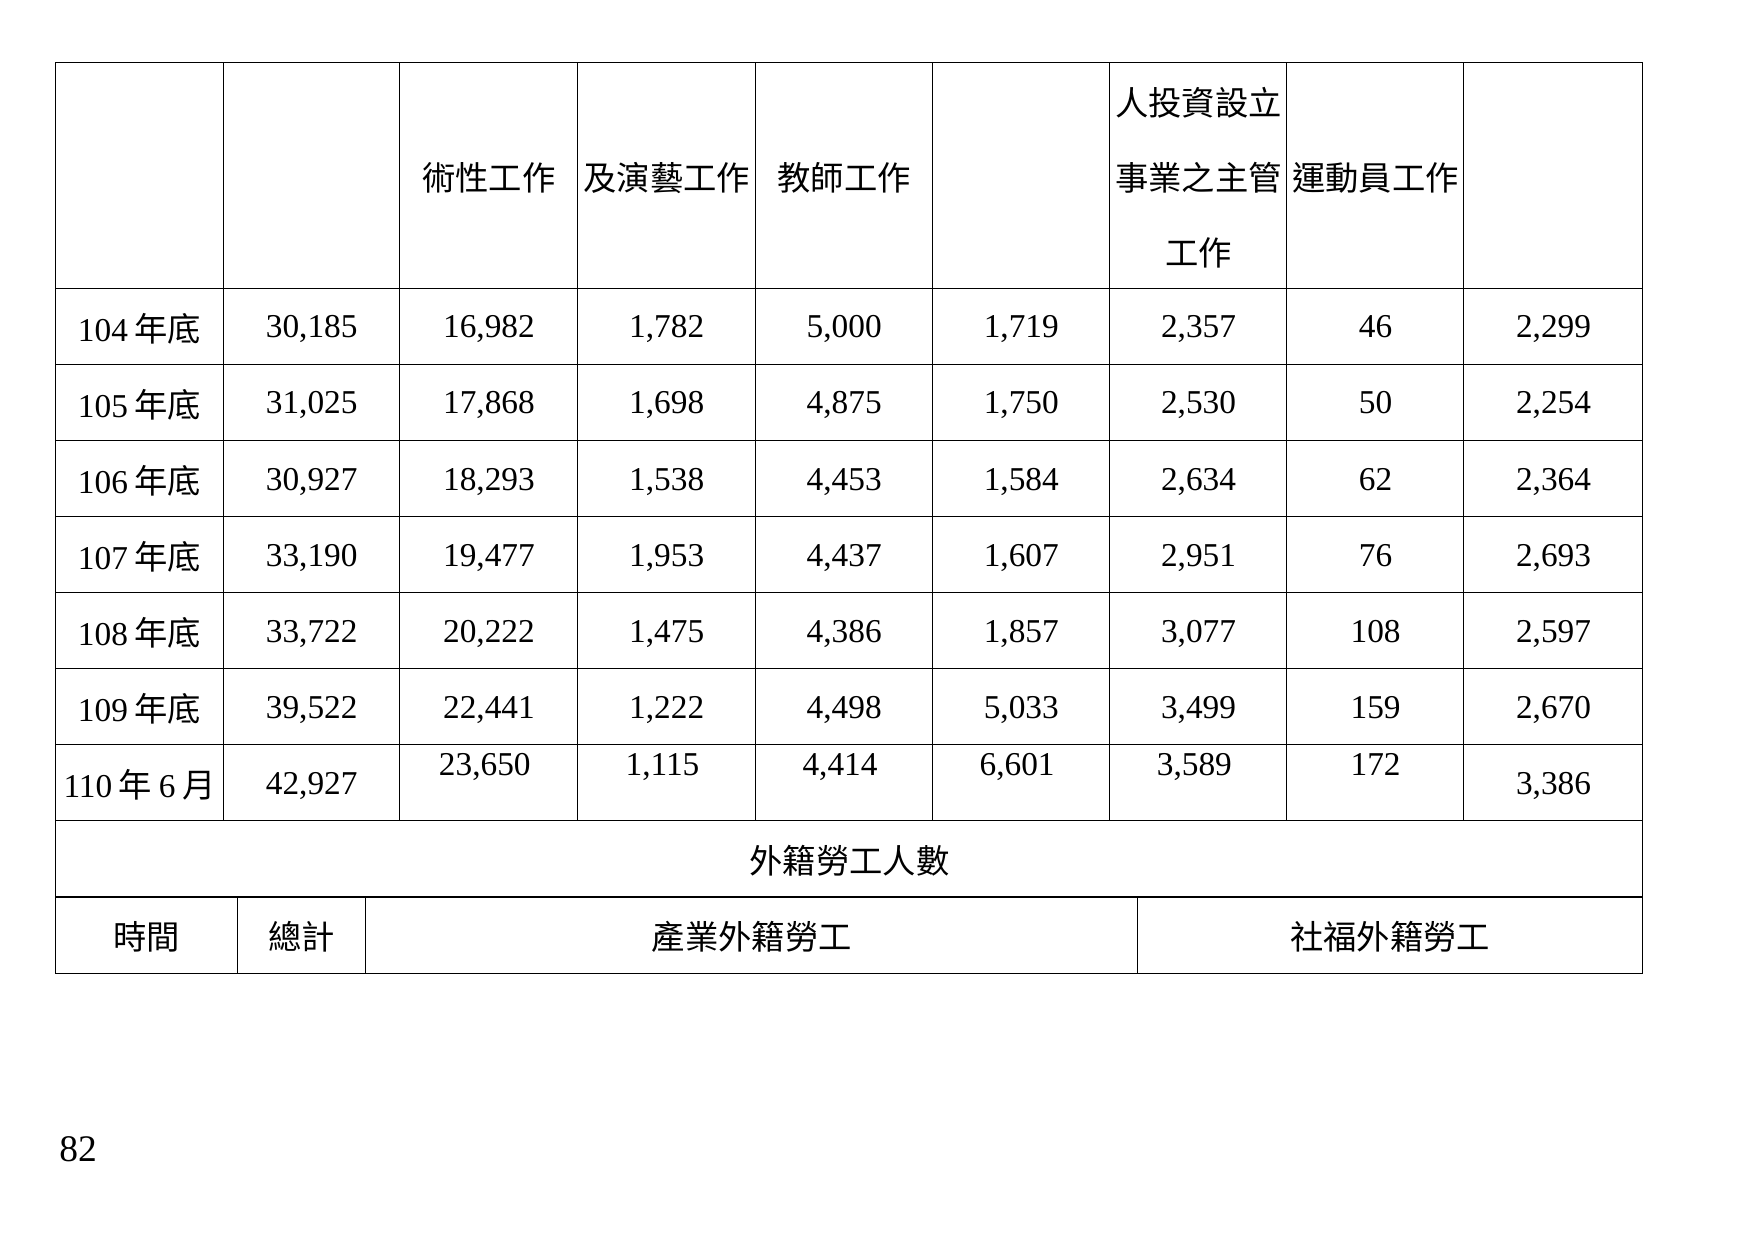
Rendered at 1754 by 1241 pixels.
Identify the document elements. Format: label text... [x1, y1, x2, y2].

table_cell 4,498 [756, 669, 932, 744]
table_cell 172 [1287, 745, 1463, 820]
table_cell 4,437 [756, 517, 932, 592]
table_cell 30,927 [224, 441, 399, 516]
table_cell 1,584 [933, 441, 1109, 516]
table_cell 5,000 [756, 289, 932, 364]
table_cell 33,190 [224, 517, 399, 592]
table_cell 6,601 [933, 745, 1109, 820]
table_cell 2,357 [1110, 289, 1286, 364]
table_cell 2,364 [1464, 441, 1642, 516]
table_cell 159 [1287, 669, 1463, 744]
table_cell [56, 63, 223, 288]
table_cell 16,982 [400, 289, 577, 364]
table_cell 教師工作 [756, 63, 932, 288]
table_cell 2,254 [1464, 365, 1642, 440]
table_cell 及演藝工作 [578, 63, 755, 288]
table_cell 2,597 [1464, 593, 1642, 668]
table_cell 3,499 [1110, 669, 1286, 744]
table_cell 4,386 [756, 593, 932, 668]
table_cell 76 [1287, 517, 1463, 592]
table_cell 46 [1287, 289, 1463, 364]
table_cell 1,782 [578, 289, 755, 364]
table_cell 1,719 [933, 289, 1109, 364]
table_cell [224, 63, 399, 288]
table_cell 1,538 [578, 441, 755, 516]
table_cell 1,953 [578, 517, 755, 592]
table_cell 2,299 [1464, 289, 1642, 364]
table_cell 1,222 [578, 669, 755, 744]
table_cell 62 [1287, 441, 1463, 516]
table_cell 20,222 [400, 593, 577, 668]
table_cell 1,698 [578, 365, 755, 440]
table_cell 運動員工作 [1287, 63, 1463, 288]
table_cell 2,670 [1464, 669, 1642, 744]
table_cell 50 [1287, 365, 1463, 440]
table_cell 3,386 [1464, 745, 1642, 820]
table_cell 4,875 [756, 365, 932, 440]
table_cell 時間 [56, 898, 237, 972]
table_cell 產業外籍勞工 [366, 898, 1137, 972]
table_cell [933, 63, 1109, 288]
table_cell 106年底 [56, 441, 223, 516]
table_cell 30,185 [224, 289, 399, 364]
table_cell 22,441 [400, 669, 577, 744]
table_cell 17,868 [400, 365, 577, 440]
table_cell [1464, 63, 1642, 288]
table_cell 3,589 [1110, 745, 1286, 820]
table_cell 總計 [238, 898, 365, 972]
table_cell 2,634 [1110, 441, 1286, 516]
table_cell 104年底 [56, 289, 223, 364]
table_cell 1,857 [933, 593, 1109, 668]
table_cell 108 [1287, 593, 1463, 668]
table_cell 18,293 [400, 441, 577, 516]
table_cell 人投資設立事業之主管工作 [1110, 63, 1286, 288]
table_cell 2,530 [1110, 365, 1286, 440]
table_cell 108年底 [56, 593, 223, 668]
table_cell 107年底 [56, 517, 223, 592]
table_cell 31,025 [224, 365, 399, 440]
table_cell 42,927 [224, 745, 399, 820]
table_cell 4,414 [756, 745, 932, 820]
table_cell 105年底 [56, 365, 223, 440]
table_cell 33,722 [224, 593, 399, 668]
table_cell 外籍勞工人數 [56, 821, 1642, 896]
table_cell 23,650 [400, 745, 577, 820]
table_cell 3,077 [1110, 593, 1286, 668]
table_cell 1,607 [933, 517, 1109, 592]
table_cell 術性工作 [400, 63, 577, 288]
table_cell 5,033 [933, 669, 1109, 744]
table_cell 110年6月 [56, 745, 223, 820]
table_cell 109年底 [56, 669, 223, 744]
table_cell 39,522 [224, 669, 399, 744]
table_cell 社福外籍勞工 [1138, 898, 1642, 972]
table_cell 1,750 [933, 365, 1109, 440]
table_cell 2,693 [1464, 517, 1642, 592]
table_cell 2,951 [1110, 517, 1286, 592]
table_cell 1,115 [578, 745, 755, 820]
table_cell 1,475 [578, 593, 755, 668]
table_cell 19,477 [400, 517, 577, 592]
table_cell 4,453 [756, 441, 932, 516]
